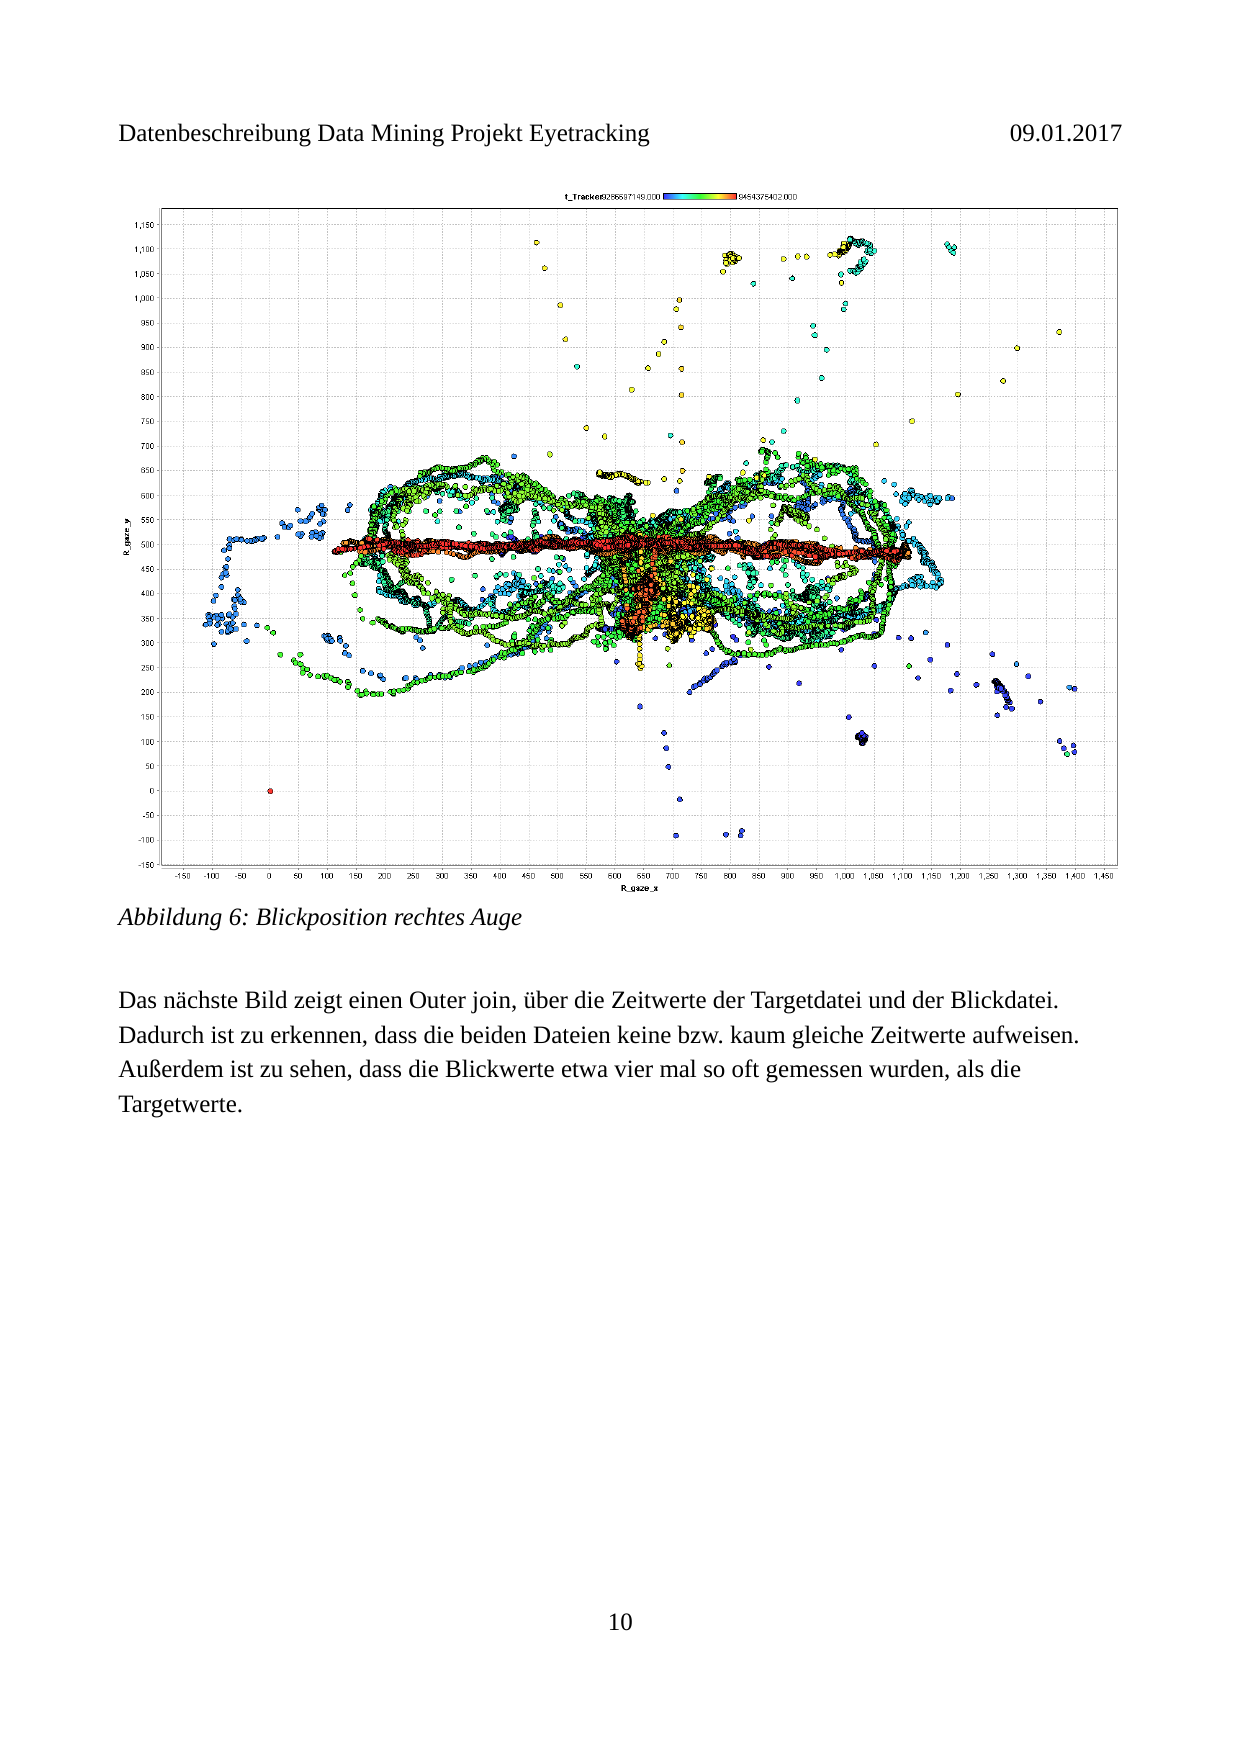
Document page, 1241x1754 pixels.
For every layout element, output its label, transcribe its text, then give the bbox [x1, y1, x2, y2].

text Das nächste Bild zeigt einen Outer join, über die Zeitwerte der Targetdatei und der Blickdatei. Dadurch ist zu erkennen, dass die beiden Dateien keine bzw. kaum gleiche Zeitwerte aufweisen. Außerdem ist zu sehen, dass die Blickwerte etwa vier mal so oft gemessen wurden, als die Targetwerte. [118, 985, 1122, 1117]
picture [118, 187, 1123, 902]
text Abbildung 6: Blickposition rechtes Auge [118, 902, 1122, 930]
